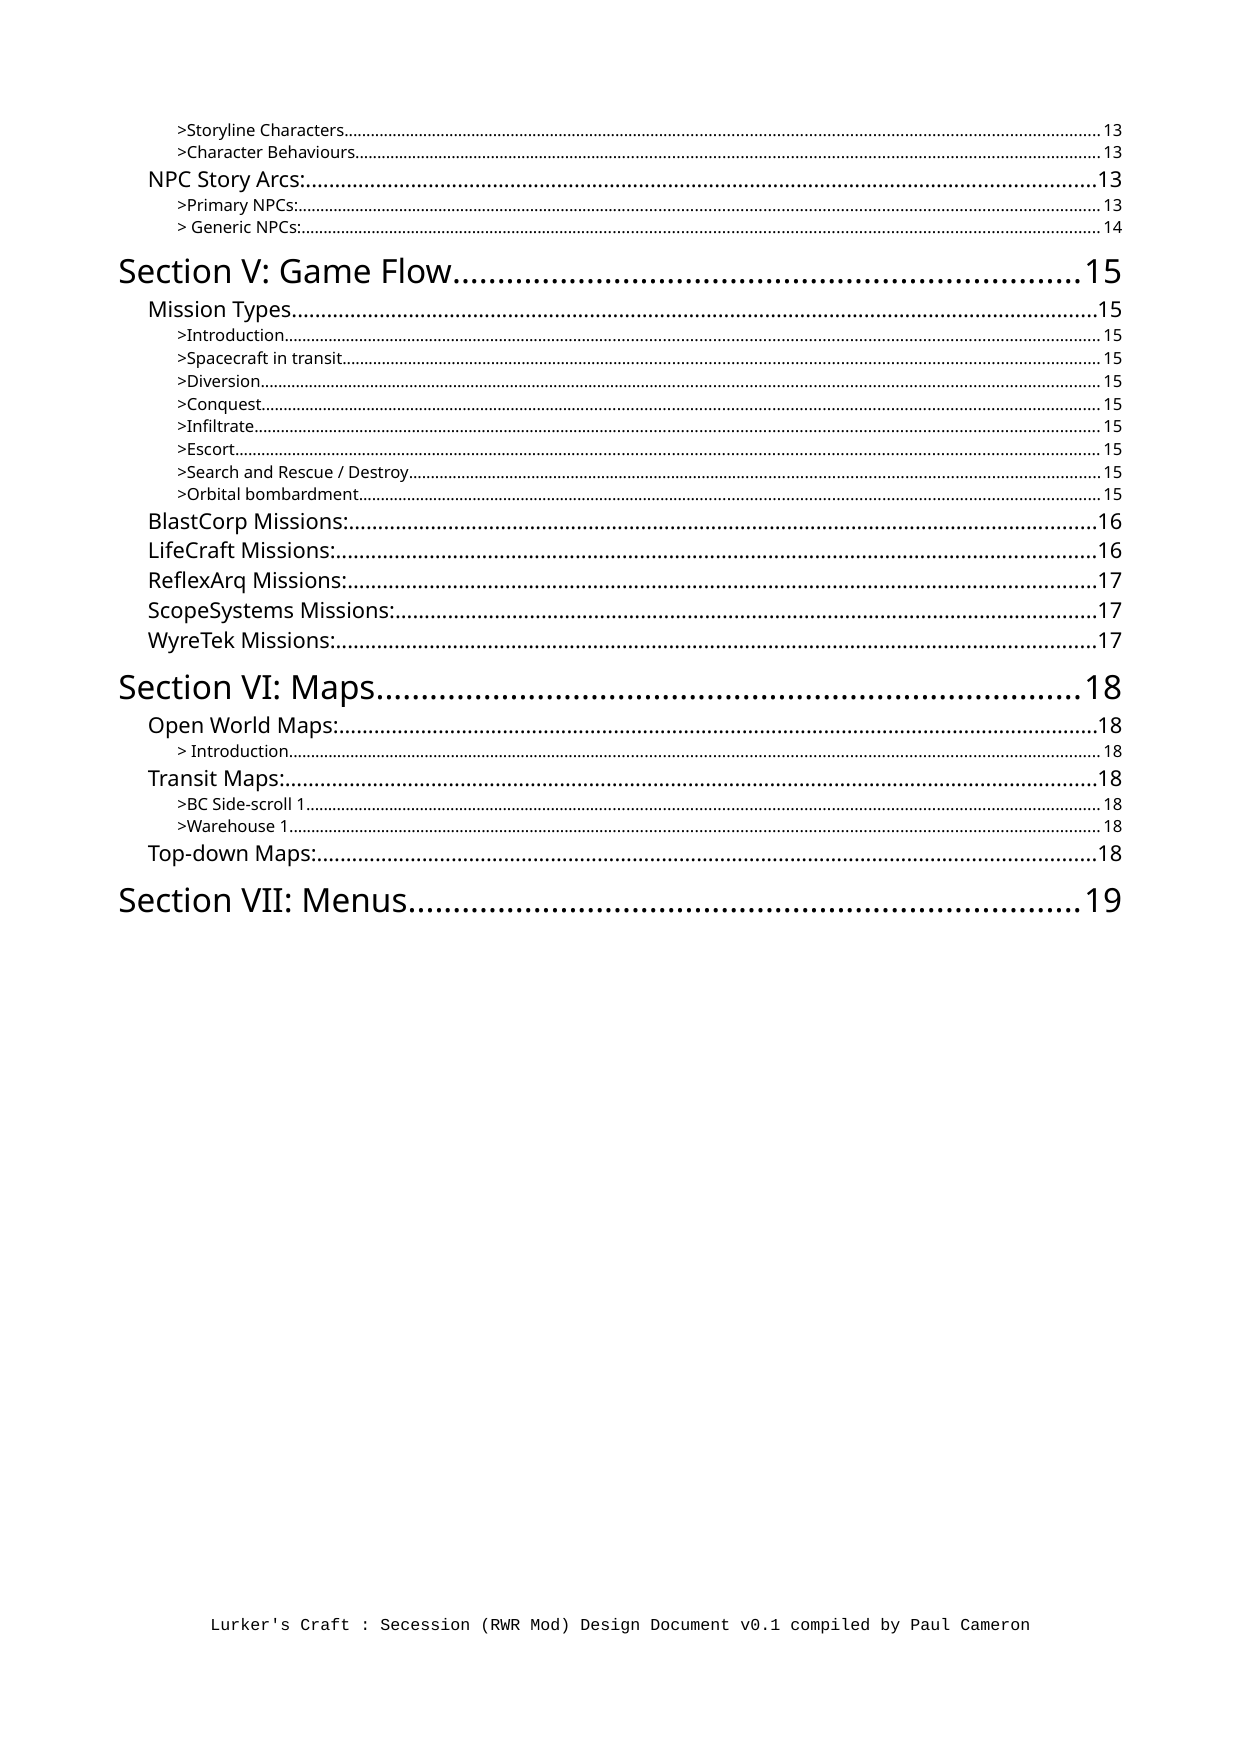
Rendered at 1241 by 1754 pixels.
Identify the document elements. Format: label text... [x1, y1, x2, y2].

text Open World Maps: 18 [148, 710, 1122, 740]
text Section VI: Maps 18 [118, 663, 1122, 709]
text Top-down Maps: 18 [148, 838, 1122, 867]
text >Search and Rescue / Destroy 15 [177, 460, 1122, 483]
text NPC Story Arcs: 13 [148, 163, 1122, 193]
text LifeCraft Missions: 16 [148, 535, 1122, 565]
text Transit Maps: 18 [148, 762, 1122, 792]
text >Storyline Characters 13 [177, 118, 1122, 141]
text Mission Types 15 [148, 294, 1122, 324]
text Section VII: Menus 19 [118, 876, 1122, 922]
text >Spacecraft in transit 15 [177, 347, 1122, 369]
text ReflexArq Missions: 17 [148, 565, 1122, 595]
text >Warehouse 1 18 [177, 815, 1122, 838]
text >Orbital bombardment 15 [177, 483, 1122, 506]
text >Primary NPCs: 13 [177, 193, 1122, 216]
text >Infiltrate 15 [177, 415, 1122, 437]
text > Introduction 18 [177, 740, 1122, 762]
text WyreTek Missions: 17 [148, 625, 1122, 654]
text Section V: Game Flow 15 [118, 248, 1122, 293]
text ScopeSystems Missions: 17 [148, 595, 1122, 625]
text >Escort 15 [177, 437, 1122, 460]
text >Introduction 15 [177, 324, 1122, 347]
text BlastCorp Missions: 16 [148, 506, 1122, 535]
text > Generic NPCs: 14 [177, 216, 1122, 239]
text >Conquest 15 [177, 392, 1122, 415]
text >Diversion 15 [177, 369, 1122, 392]
text >Character Behaviours 13 [177, 141, 1122, 163]
text >BC Side-scroll 1 18 [177, 792, 1122, 815]
